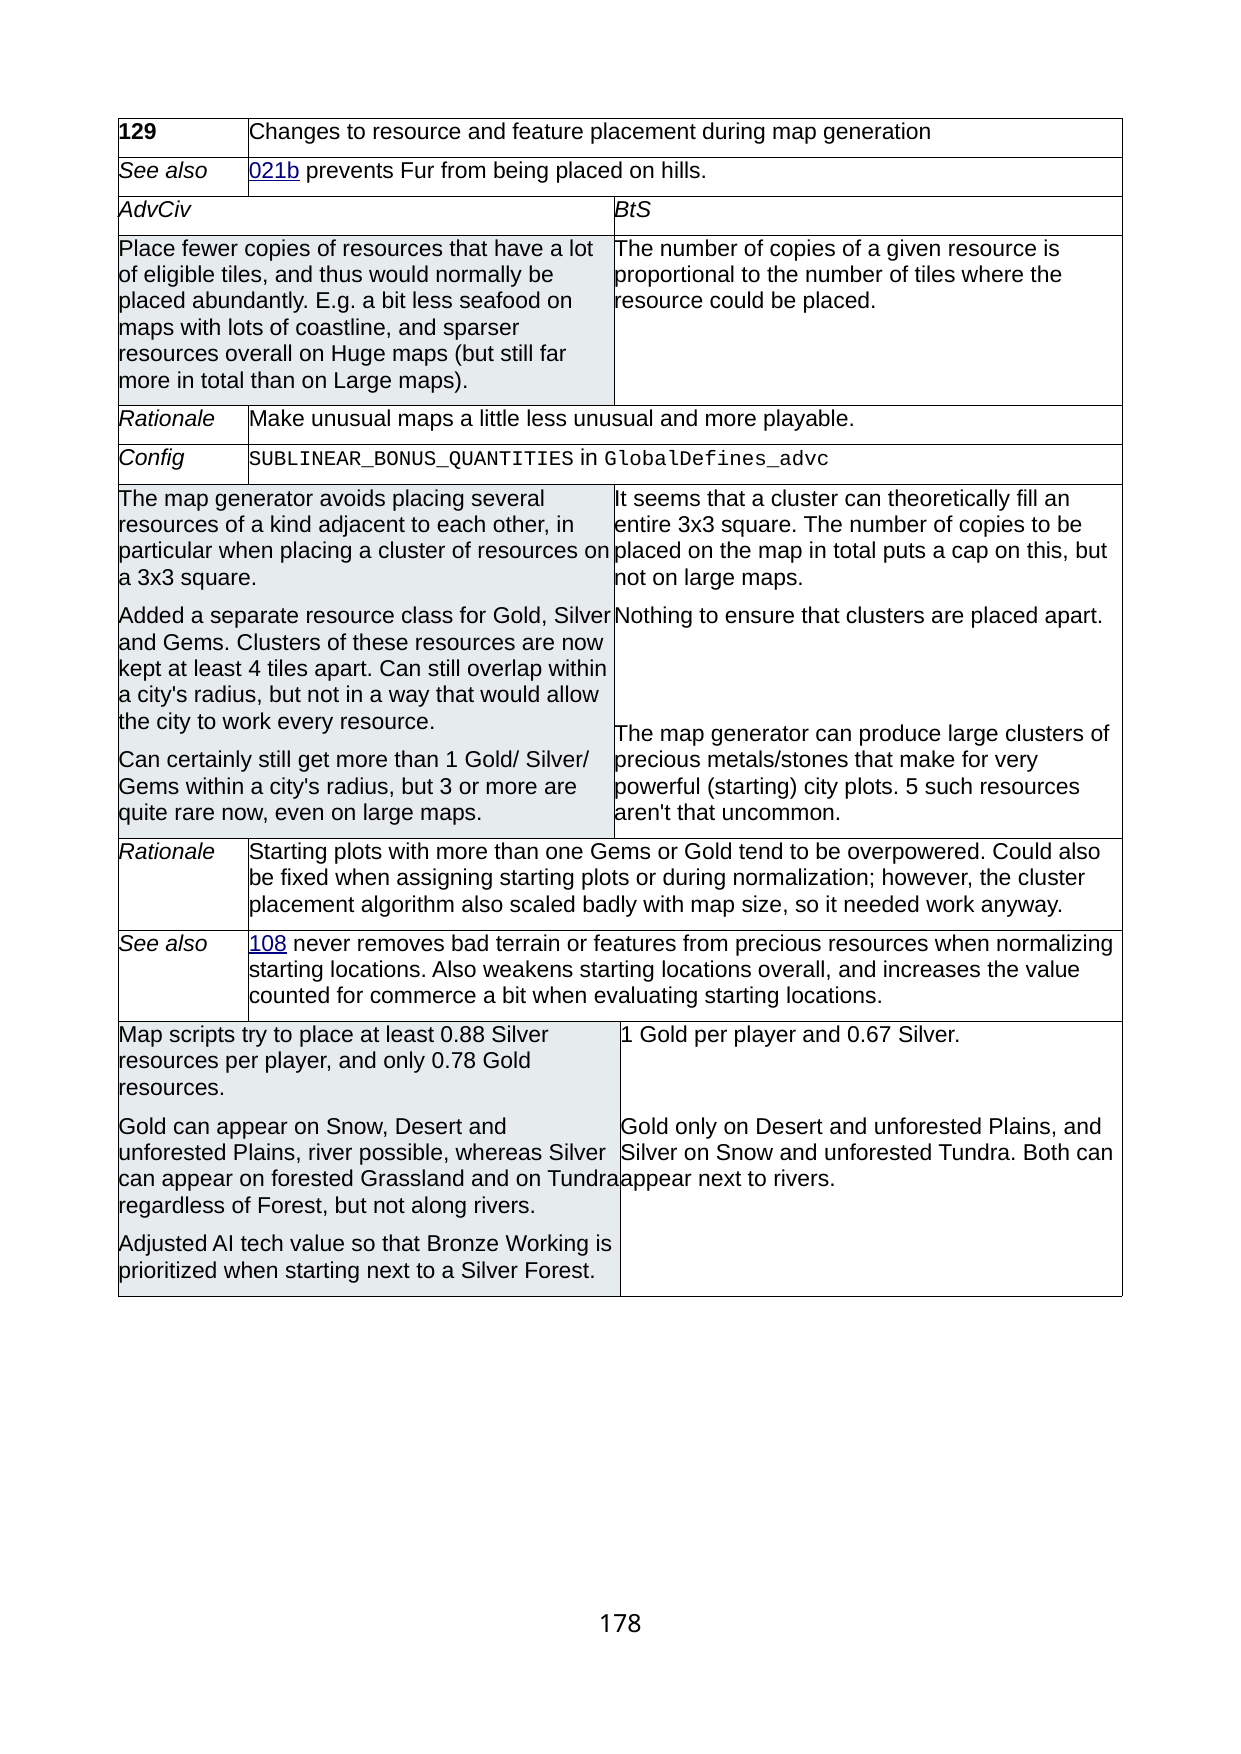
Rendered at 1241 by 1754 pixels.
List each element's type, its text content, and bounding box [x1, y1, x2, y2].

table_cell 1 Gold per player and 0.67 Silver. Gold only on Desert and unforested Plains, and Silver on Snow and unforested Tundra. Both can appear next to rivers. [621, 1022, 1122, 1296]
table_cell See also [119, 931, 248, 1021]
table_cell 021b prevents Fur from being placed on hills. [249, 158, 1122, 196]
table_cell The number of copies of a given resource is proportional to the number of tiles where the resource could be placed. [615, 236, 1122, 405]
table_cell Config [119, 445, 248, 484]
table_cell Starting plots with more than one Gems or Gold tend to be overpowered. Could also be fixed when assigning starting plots or during normalization; however, the cluster placement algorithm also scaled badly with map size, so it needed work anyway. [249, 839, 1122, 929]
table_cell Rationale [119, 839, 248, 929]
table_cell Place fewer copies of resources that have a lot of eligible tiles, and thus would normally be placed abundantly. E.g. a bit less seafood on maps with lots of coastline, and sparser resources overall on Huge maps (but still far more in total than on Large maps). [119, 236, 614, 405]
table_cell 108 never removes bad terrain or features from precious resources when normalizing starting locations. Also weakens starting locations overall, and increases the value counted for commerce a bit when evaluating starting locations. [249, 931, 1122, 1021]
table_cell Map scripts try to place at least 0.88 Silver resources per player, and only 0.78 Gold resources. Gold can appear on Snow, Desert and unforested Plains, river possible, whereas Silver can appear on forested Grassland and on Tundra regardless of Forest, but not along rivers. Adjusted AI tech value so that Bronze Working is prioritized when starting next to a Silver Forest. [119, 1022, 620, 1296]
table_cell SUBLINEAR_BONUS_QUANTITIES in GlobalDefines_advc [249, 445, 1122, 484]
table_cell BtS [615, 197, 1122, 235]
table_header 129 [119, 119, 248, 157]
table_cell The map generator avoids placing several resources of a kind adjacent to each other, in particular when placing a cluster of resources on a 3x3 square. Added a separate resource class for Gold, Silver and Gems. Clusters of these resources are now kept at least 4 tiles apart. Can still overlap within a city's radius, but not in a way that would allow the city to work every resource. Can certainly still get more than 1 Gold/ Silver/ Gems within a city's radius, but 3 or more are quite rare now, even on large maps. [119, 485, 614, 838]
table_cell Make unusual maps a little less unusual and more playable. [249, 406, 1122, 444]
table_cell See also [119, 158, 248, 196]
table_cell Rationale [119, 406, 248, 444]
table_header Changes to resource and feature placement during map generation [249, 119, 1122, 157]
table_cell AdvCiv [119, 197, 614, 235]
table_cell It seems that a cluster can theoretically fill an entire 3x3 square. The number of copies to be placed on the map in total puts a cap on this, but not on large maps. Nothing to ensure that clusters are placed apart. The map generator can produce large clusters of precious metals/stones that make for very powerful (starting) city plots. 5 such resources aren't that uncommon. [615, 485, 1122, 838]
